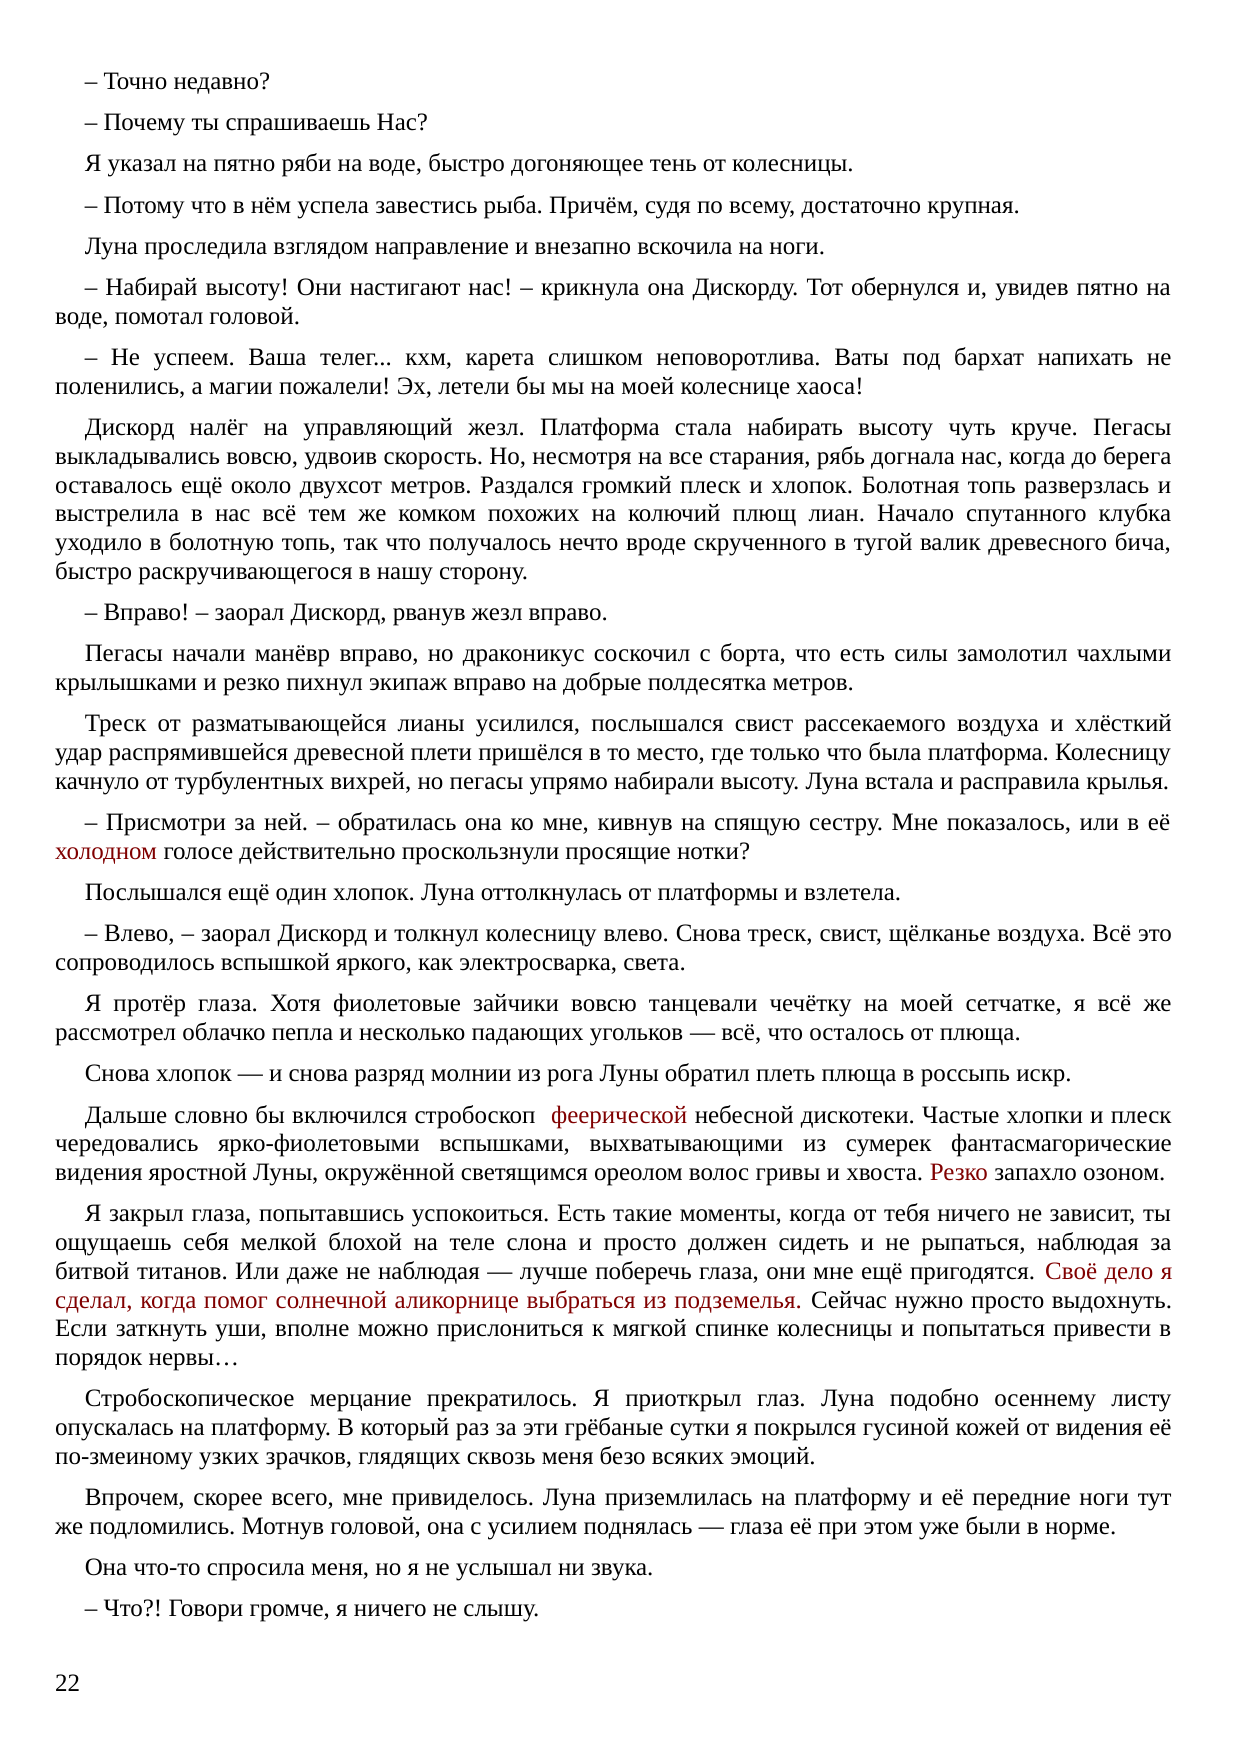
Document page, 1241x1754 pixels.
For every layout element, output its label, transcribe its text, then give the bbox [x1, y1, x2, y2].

text Послышался ещё один хлопок. Луна оттолкнулась от платформы и взлетела. [55, 877, 1172, 906]
text Пегасы начали манёвр вправо, но драконикус соскочил с борта, что есть силы замолотил чахлыми крылышками и резко пихнул экипаж вправо на добрые полдесятка метров. [55, 638, 1172, 696]
text Она что-то спросила меня, но я не услышал ни звука. [55, 1552, 1172, 1581]
text Снова хлопок — и снова разряд молнии из рога Луны обратил плеть плюща в россыпь искр. [55, 1058, 1172, 1087]
text Дальше словно бы включился стробоскоп феерической небесной дискотеки. Частые хлопки и плеск чередовались ярко-фиолетовыми вспышками, выхватывающими из сумерек фантасмагорические видения яростной Луны, окружённой светящимся ореолом волос гривы и хвоста. Резко запахло озоном. [55, 1100, 1172, 1186]
text Дискорд налёг на управляющий жезл. Платформа стала набирать высоту чуть круче. Пегасы выкладывались вовсю, удвоив скорость. Но, несмотря на все старания, рябь догнала нас, когда до берега оставалось ещё около двухсот метров. Раздался громкий плеск и хлопок. Болотная топь разверзлась и выстрелила в нас всё тем же комком похожих на колючий плющ лиан. Начало спутанного клубка уходило в болотную топь, так что получалось нечто вроде скрученного в тугой валик древесного бича, быстро раскручивающегося в нашу сторону. [55, 412, 1172, 585]
text Стробоскопическое мерцание прекратилось. Я приоткрыл глаз. Луна подобно осеннему листу опускалась на платформу. В который раз за эти грёбаные сутки я покрылся гусиной кожей от видения её по-змеиному узких зрачков, глядящих сквозь меня безо всяких эмоций. [55, 1383, 1172, 1470]
text – Не успеем. Ваша телег... кхм, карета слишком неповоротлива. Ваты под бархат напихать не поленились, а магии пожалели! Эх, летели бы мы на моей колеснице хаоса! [55, 342, 1172, 400]
text Я протёр глаза. Хотя фиолетовые зайчики вовсю танцевали чечётку на моей сетчатке, я всё же рассмотрел облачко пепла и несколько падающих угольков — всё, что осталось от плюща. [55, 988, 1172, 1046]
text Я указал на пятно ряби на воде, быстро догоняющее тень от колесницы. [55, 148, 1172, 177]
text Треск от разматывающейся лианы усилился, послышался свист рассекаемого воздуха и хлёсткий удар распрямившейся древесной плети пришёлся в то место, где только что была платформа. Колесницу качнуло от турбулентных вихрей, но пегасы упрямо набирали высоту. Луна встала и расправила крылья. [55, 708, 1172, 795]
text – Почему ты спрашиваешь Нас? [55, 107, 1172, 136]
text – Точно недавно? [55, 66, 1172, 95]
text Я закрыл глаза, попытавшись успокоиться. Есть такие моменты, когда от тебя ничего не зависит, ты ощущаешь себя мелкой блохой на теле слона и просто должен сидеть и не рыпаться, наблюдая за битвой титанов. Или даже не наблюдая — лучше поберечь глаза, они мне ещё пригодятся. Своё дело я сделал, когда помог солнечной аликорнице выбраться из подземелья. Сейчас нужно просто выдохнуть. Если заткнуть уши, вполне можно прислониться к мягкой спинке колесницы и попытаться привести в порядок нервы… [55, 1198, 1172, 1371]
text – Набирай высоту! Они настигают нас! – крикнула она Дискорду. Тот обернулся и, увидев пятно на воде, помотал головой. [55, 272, 1172, 330]
text Впрочем, скорее всего, мне привиделось. Луна приземлилась на платформу и её передние ноги тут же подломились. Мотнув головой, она с усилием поднялась — глаза её при этом уже были в норме. [55, 1482, 1172, 1540]
text – Влево, – заорал Дискорд и толкнул колесницу влево. Снова треск, свист, щёлканье воздуха. Всё это сопроводилось вспышкой яркого, как электросварка, света. [55, 918, 1172, 976]
text – Потому что в нём успела завестись рыба. Причём, судя по всему, достаточно крупная. [55, 190, 1172, 218]
text – Что?! Говори громче, я ничего не слышу. [55, 1593, 1172, 1622]
text Луна проследила взглядом направление и внезапно вскочила на ноги. [55, 231, 1172, 260]
text – Присмотри за ней. – обратилась она ко мне, кивнув на спящую сестру. Мне показалось, или в её холодном голосе действительно проскользнули просящие нотки? [55, 807, 1172, 865]
text – Вправо! – заорал Дискорд, рванув жезл вправо. [55, 597, 1172, 626]
